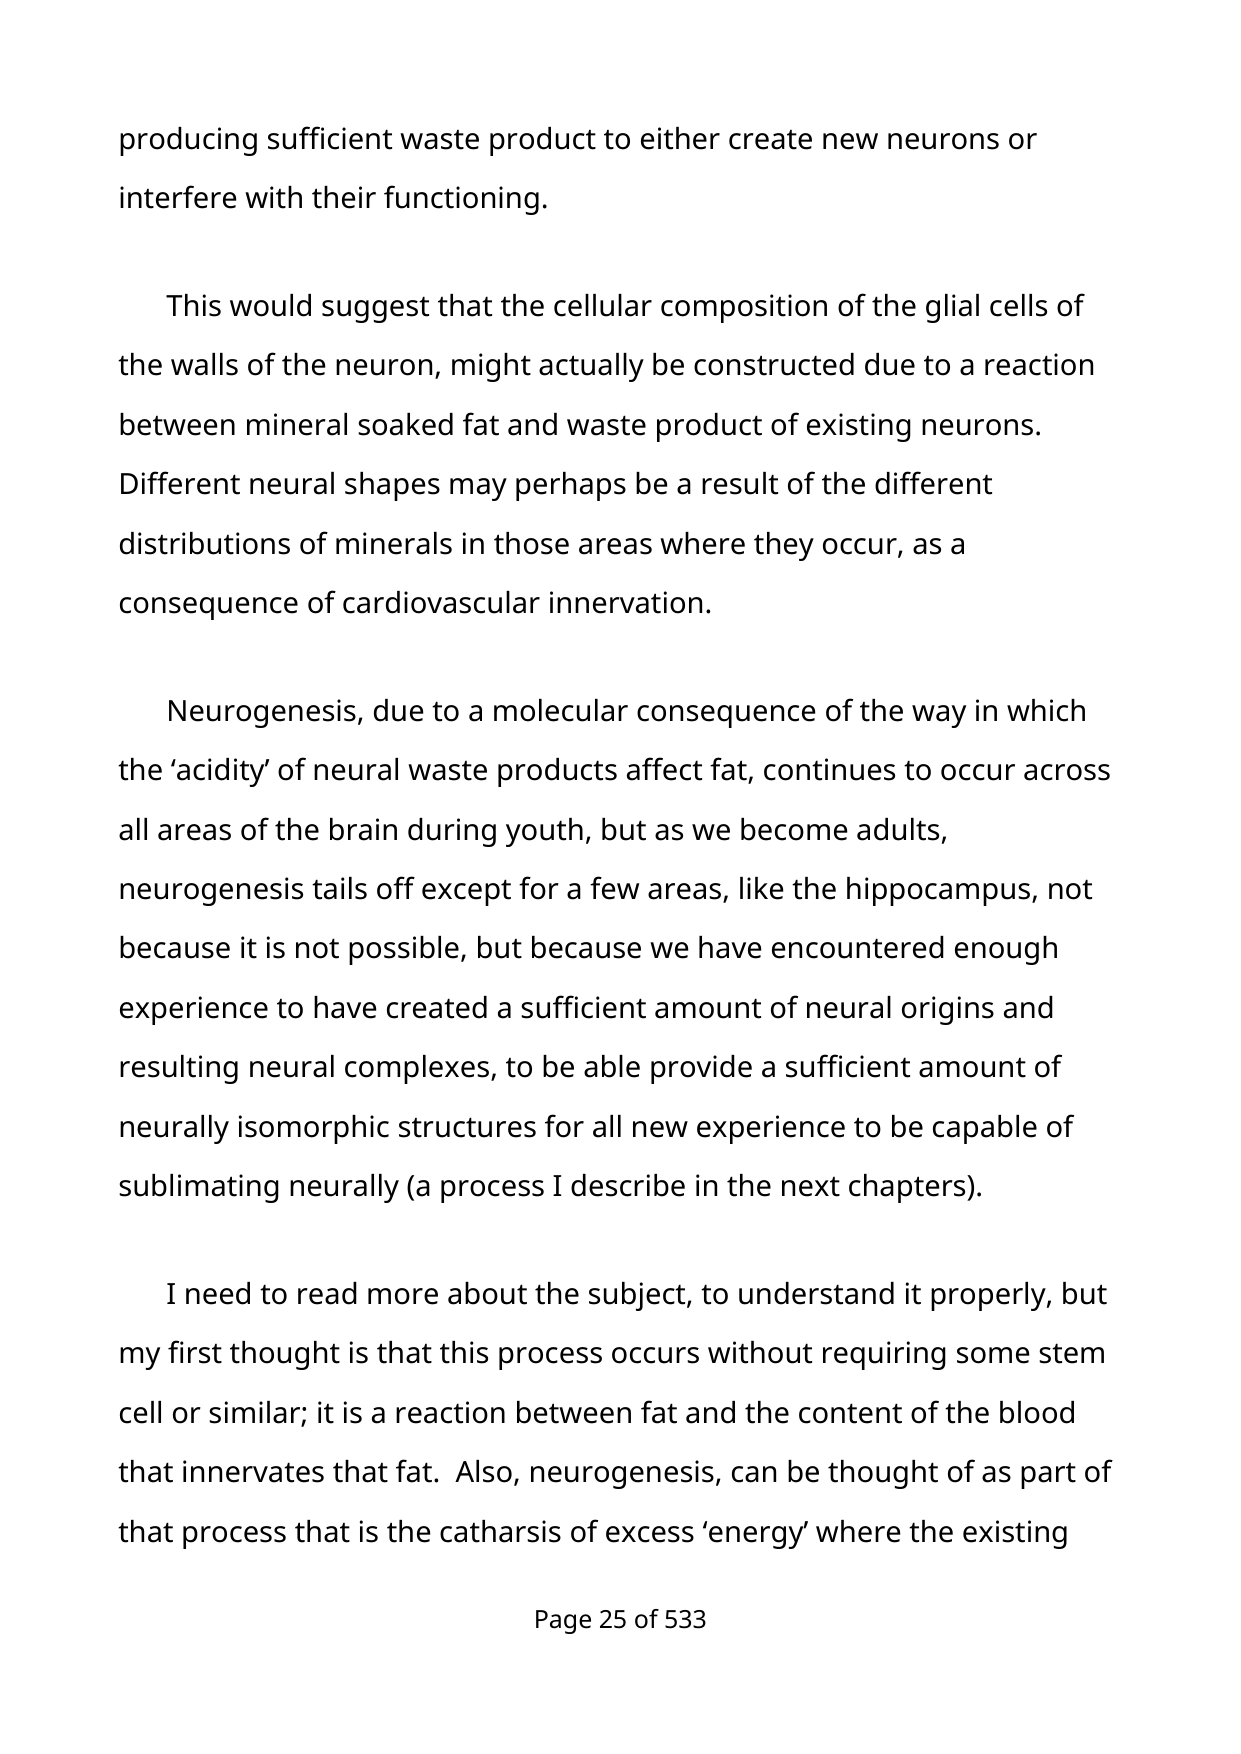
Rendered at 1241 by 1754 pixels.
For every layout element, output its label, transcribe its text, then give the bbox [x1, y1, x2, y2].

text producing sufficient waste product to either create new neurons or interfere with their functioning. [118, 118, 1122, 217]
text I need to read more about the subject, to understand it properly, but my first thought is that this process occurs without requiring some stem cell or similar; it is a reaction between fat and the content of the blood that innervates that fat. Also, neurogenesis, can be thought of as part of that process that is the catharsis of excess ‘energy’ where the existing [118, 1273, 1122, 1551]
text This would suggest that the cellular composition of the glial cells of the walls of the neuron, might actually be constructed due to a reaction between mineral soaked fat and waste product of existing neurons. Different neural shapes may perhaps be a result of the different distributions of minerals in those areas where they occur, as a consequence of cardiovascular innervation. [118, 285, 1122, 622]
text Neurogenesis, due to a molecular consequence of the way in which the ‘acidity’ of neural waste products affect fat, continues to occur across all areas of the brain during youth, but as we become adults, neurogenesis tails off except for a few areas, like the hippocampus, not because it is not possible, but because we have encountered enough experience to have created a sufficient amount of neural origins and resulting neural complexes, to be able provide a sufficient amount of neurally isomorphic structures for all new experience to be capable of sublimating neurally (a process I describe in the next chapters). [118, 690, 1122, 1205]
